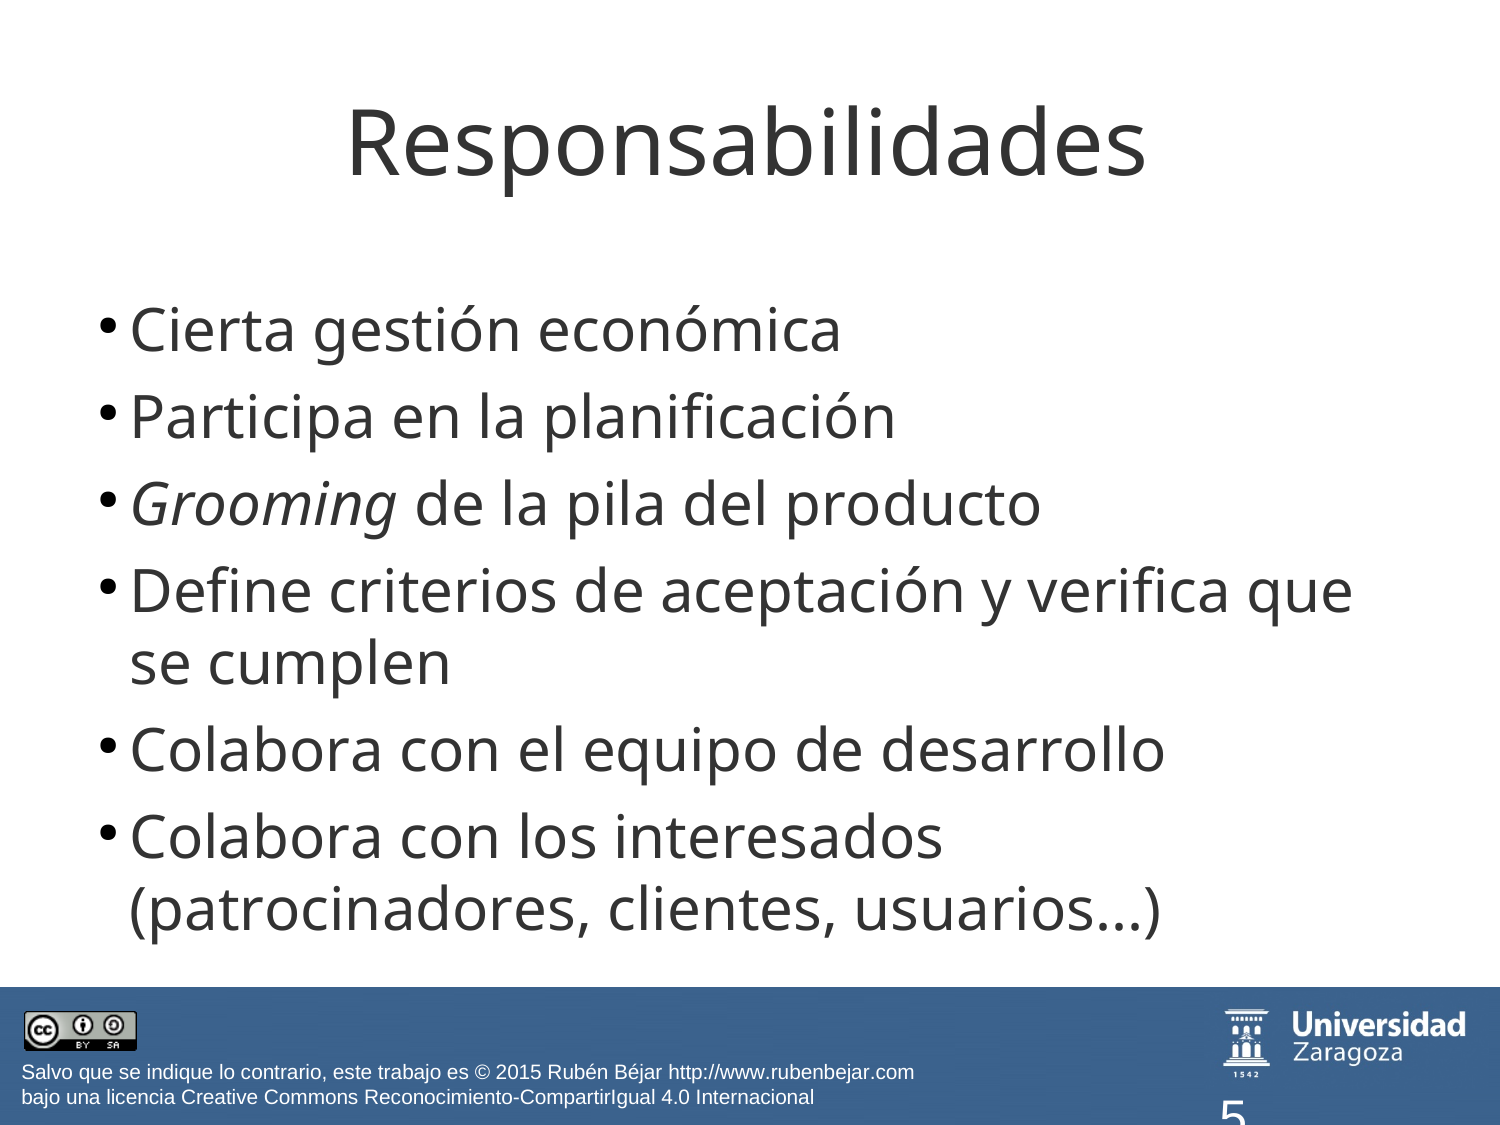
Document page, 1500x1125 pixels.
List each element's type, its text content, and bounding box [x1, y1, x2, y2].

picture [0, 987, 1500, 1125]
title Responsabilidades [74, 21, 1420, 257]
list Cierta gestión económica Participa en la planificación Grooming de la pila del producto Define criterios de aceptación y verifica que se cumplen Colabora con el equipo de desarrollo Colabora con los interesados (patrocinadores, clientes, usuarios...) [82, 283, 1418, 957]
